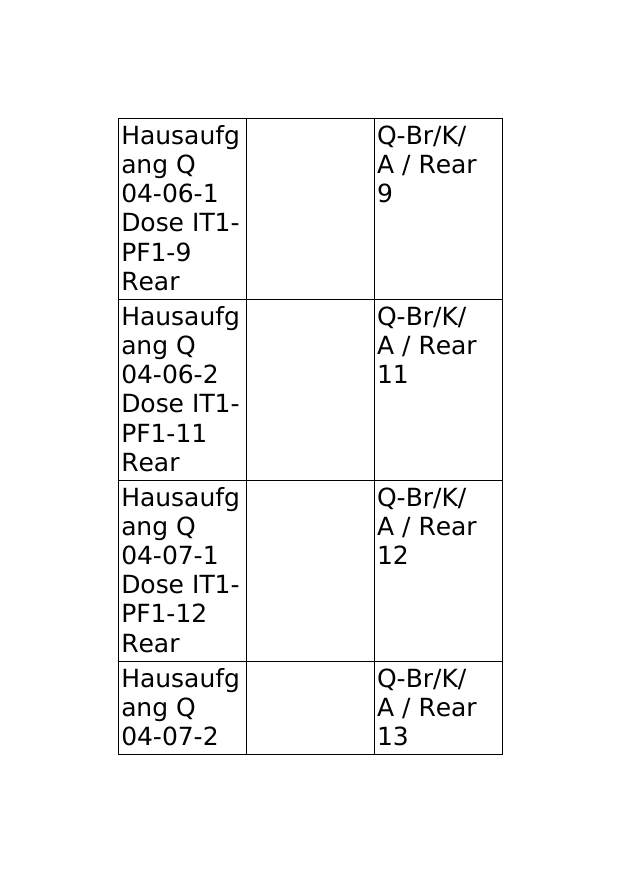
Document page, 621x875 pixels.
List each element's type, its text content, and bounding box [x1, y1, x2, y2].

table_cell Hausaufgang Q 04-07-1 Dose IT1-PF1-12 Rear [119, 481, 246, 661]
table_cell [247, 662, 374, 754]
table_cell Hausaufgang Q 04-06-1 Dose IT1-PF1-9 Rear [119, 119, 246, 299]
table_cell Q-Br/K/A / Rear 13 [375, 662, 502, 754]
table_cell [247, 481, 374, 661]
table_cell Q-Br/K/A / Rear 11 [375, 300, 502, 480]
table_cell Hausaufgang Q 04-06-2 Dose IT1-PF1-11 Rear [119, 300, 246, 480]
table_cell Q-Br/K/A / Rear 9 [375, 119, 502, 299]
table_cell Hausaufgang Q 04-07-2 [119, 662, 246, 754]
table_cell [247, 119, 374, 299]
table_cell [247, 300, 374, 480]
table_cell Q-Br/K/A / Rear 12 [375, 481, 502, 661]
